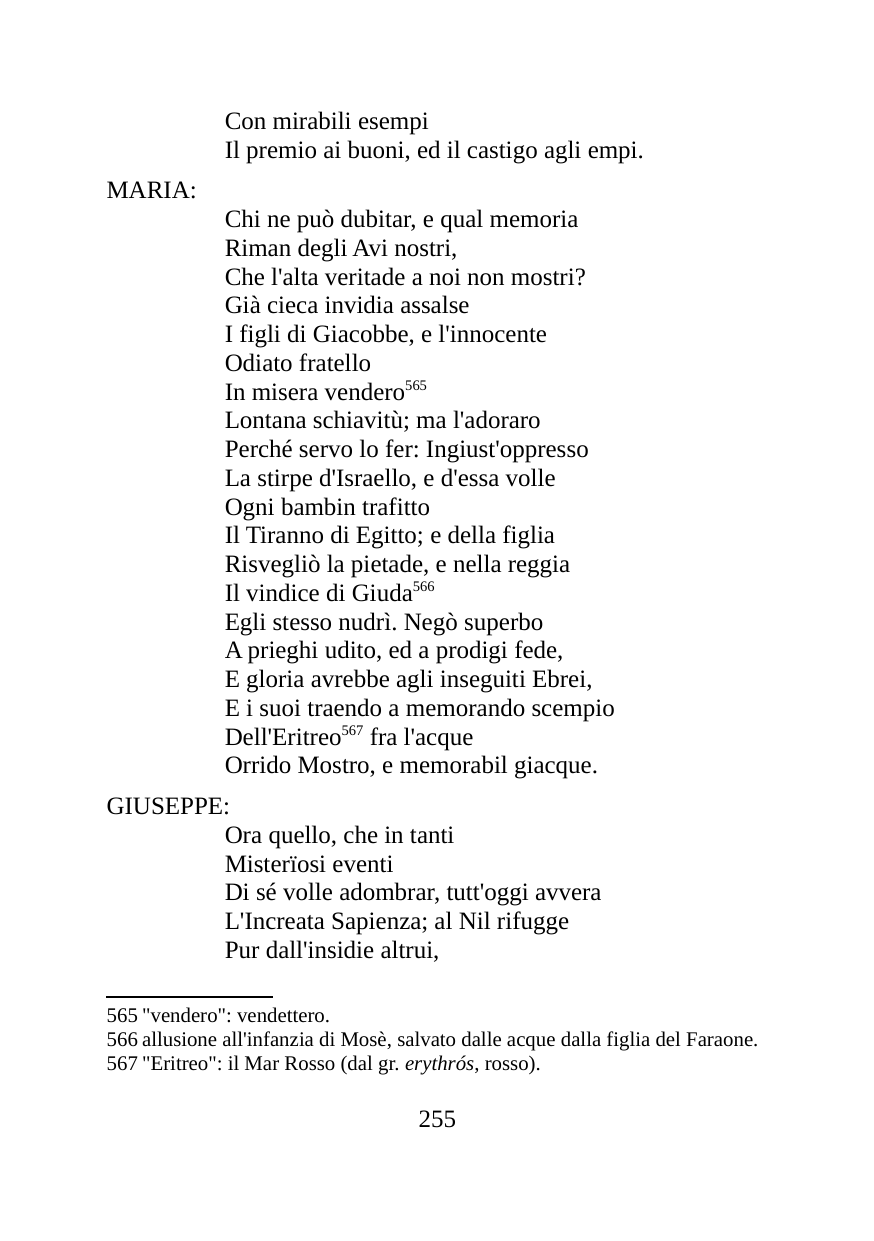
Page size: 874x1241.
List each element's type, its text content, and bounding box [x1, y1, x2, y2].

text Di sé volle adombrar, tutt'oggi avvera [224, 877, 768, 906]
text Pur dall'insidie altrui, [224, 935, 768, 964]
text Perché servo lo fer: Ingiust'oppresso [224, 434, 768, 463]
text Ogni bambin trafitto [224, 492, 768, 521]
text GIUSEPPE: [106, 791, 768, 820]
text Ora quello, che in tanti [224, 820, 768, 849]
text Che l'alta veritade a noi non mostri? [224, 262, 768, 291]
text E gloria avrebbe agli inseguiti Ebrei, [224, 664, 768, 693]
text Risvegliò la pietade, e nella reggia [224, 549, 768, 578]
text Odiato fratello [224, 348, 768, 377]
text Lontana schiavitù; ma l'adoraro [224, 406, 768, 434]
text Misterïosi eventi [224, 849, 768, 877]
text Il premio ai buoni, ed il castigo agli empi. [224, 135, 768, 164]
text Dell'Eritreo fra l'acque [224, 722, 768, 751]
text "vendero": vendettero. [106, 1003, 768, 1027]
text Egli stesso nudrì. Negò superbo [224, 607, 768, 636]
text E i suoi traendo a memorando scempio [224, 693, 768, 722]
text Con mirabili esempi [224, 106, 768, 135]
text MARIA: [106, 176, 768, 204]
text Il vindice di Giuda [224, 578, 768, 607]
text Già cieca invidia assalse [224, 291, 768, 319]
text Chi ne può dubitar, e qual memoria [224, 204, 768, 233]
text Il Tiranno di Egitto; e della figlia [224, 521, 768, 549]
text allusione all'infanzia di Mosè, salvato dalle acque dalla figlia del Faraone. [106, 1027, 768, 1051]
text L'Increata Sapienza; al Nil rifugge [224, 906, 768, 935]
text Orrido Mostro, e memorabil giacque. [224, 751, 768, 779]
text In misera vendero [224, 377, 768, 406]
text La stirpe d'Israello, e d'essa volle [224, 463, 768, 492]
text I figli di Giacobbe, e l'innocente [224, 319, 768, 348]
text A prieghi udito, ed a prodigi fede, [224, 636, 768, 664]
text Riman degli Avi nostri, [224, 233, 768, 262]
text "Eritreo": il Mar Rosso (dal gr. erythrós, rosso). [106, 1051, 768, 1075]
